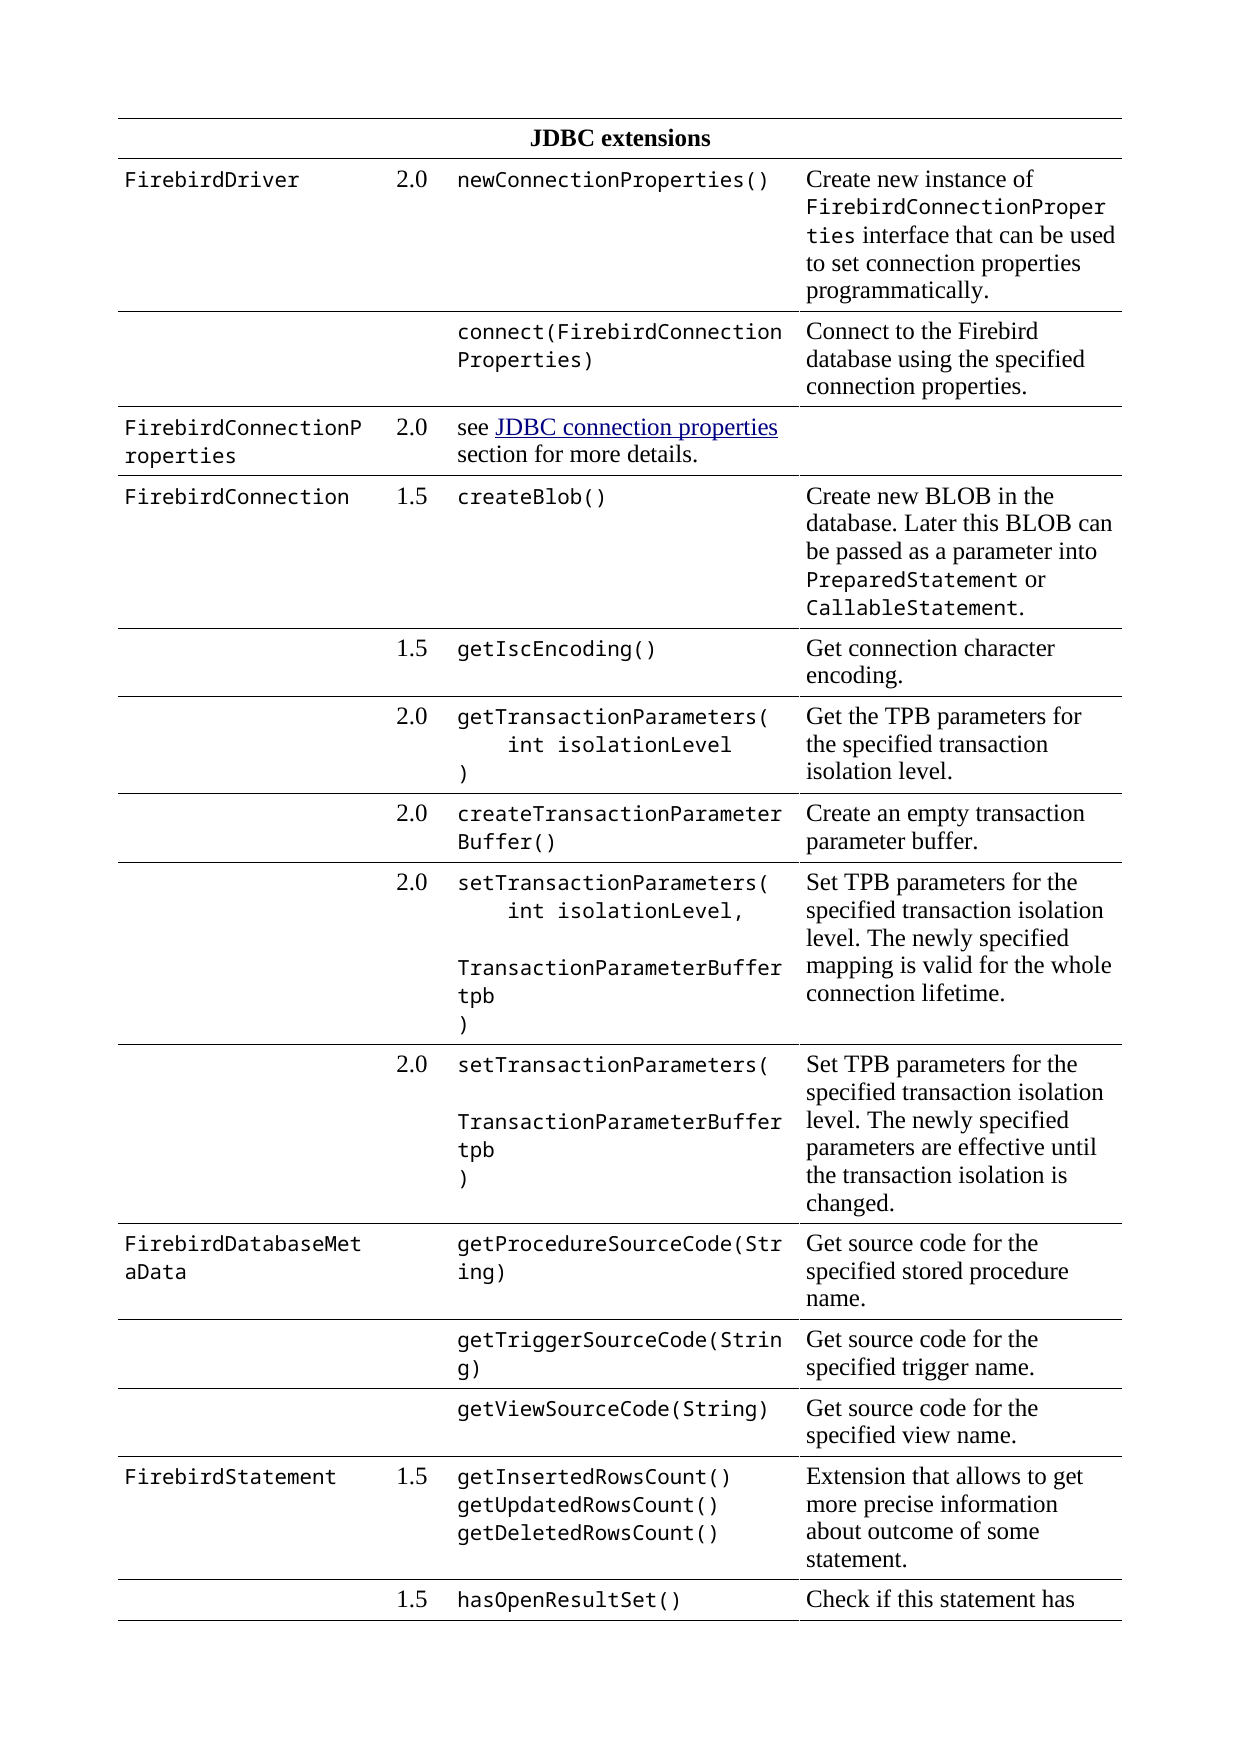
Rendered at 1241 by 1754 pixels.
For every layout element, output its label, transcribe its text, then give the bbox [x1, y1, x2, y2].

table_cell Get source code for the specified trigger name. [800, 1320, 1122, 1388]
table_cell Extension that allows to get more precise information about outcome of some statement. [800, 1457, 1122, 1579]
table_cell Get source code for the specified stored procedure name. [800, 1224, 1122, 1319]
table_cell [118, 629, 373, 696]
table_cell [118, 1580, 373, 1620]
table_cell [373, 1224, 451, 1319]
table_cell 2.0 [373, 407, 451, 475]
table_cell 1.5 [373, 476, 451, 628]
table_cell getViewSourceCode(String) [451, 1389, 799, 1456]
table_cell see JDBC connection properties section for more details. [451, 407, 799, 475]
table_cell createTransactionParameterBuffer() [451, 794, 799, 862]
table_cell 2.0 [373, 863, 451, 1044]
table_cell Set TPB parameters for the specified transaction isolation level. The newly specified parameters are effective until the transaction isolation is changed. [800, 1045, 1122, 1223]
table_cell [118, 794, 373, 862]
table_cell getIscEncoding() [451, 629, 799, 696]
table_cell FirebirdDatabaseMetaData [118, 1224, 373, 1319]
table_cell 1.5 [373, 1580, 451, 1620]
table_cell connect(FirebirdConnectionProperties) [451, 312, 799, 406]
table_cell 2.0 [373, 159, 451, 311]
table_cell FirebirdStatement [118, 1457, 373, 1579]
table_cell Connect to the Firebird database using the specified connection properties. [800, 312, 1122, 406]
table_cell Set TPB parameters for the specified transaction isolation level. The newly specified mapping is valid for the whole connection lifetime. [800, 863, 1122, 1044]
table_cell newConnectionProperties() [451, 159, 799, 311]
table_cell [373, 312, 451, 406]
table_cell getTransactionParameters( int isolationLevel ) [451, 697, 799, 793]
table_cell getProcedureSourceCode(String) [451, 1224, 799, 1319]
table_cell getTriggerSourceCode(String) [451, 1320, 799, 1388]
table_cell 1.5 [373, 1457, 451, 1579]
table_cell FirebirdConnection [118, 476, 373, 628]
table_cell 1.5 [373, 629, 451, 696]
table_cell FirebirdDriver [118, 159, 373, 311]
table_cell FirebirdConnectionProperties [118, 407, 373, 475]
table_cell setTransactionParameters( TransactionParameterBuffer tpb ) [451, 1045, 799, 1223]
table_cell [800, 407, 1122, 475]
table_cell [118, 312, 373, 406]
table_cell 2.0 [373, 794, 451, 862]
table_cell getInsertedRowsCount() getUpdatedRowsCount() getDeletedRowsCount() [451, 1457, 799, 1579]
table_cell createBlob() [451, 476, 799, 628]
table_cell setTransactionParameters( int isolationLevel, TransactionParameterBuffer tpb ) [451, 863, 799, 1044]
table_cell Get source code for the specified view name. [800, 1389, 1122, 1456]
table_cell [118, 863, 373, 1044]
table_cell [118, 1389, 373, 1456]
table_cell Get connection character encoding. [800, 629, 1122, 696]
table_cell [373, 1320, 451, 1388]
table_cell [118, 1320, 373, 1388]
table_cell 2.0 [373, 1045, 451, 1223]
table_cell Create an empty transaction parameter buffer. [800, 794, 1122, 862]
table_cell Create new BLOB in the database. Later this BLOB can be passed as a parameter into PreparedStatement or CallableStatement. [800, 476, 1122, 628]
table_header JDBC extensions [118, 119, 1122, 158]
table_cell 2.0 [373, 697, 451, 793]
table_cell hasOpenResultSet() [451, 1580, 799, 1620]
table_cell [373, 1389, 451, 1456]
table_cell Check if this statement has [800, 1580, 1122, 1620]
table_cell Get the TPB parameters for the specified transaction isolation level. [800, 697, 1122, 793]
table_cell [118, 1045, 373, 1223]
table_cell Create new instance of FirebirdConnectionProperties interface that can be used to set connection properties programmatically. [800, 159, 1122, 311]
table_cell [118, 697, 373, 793]
